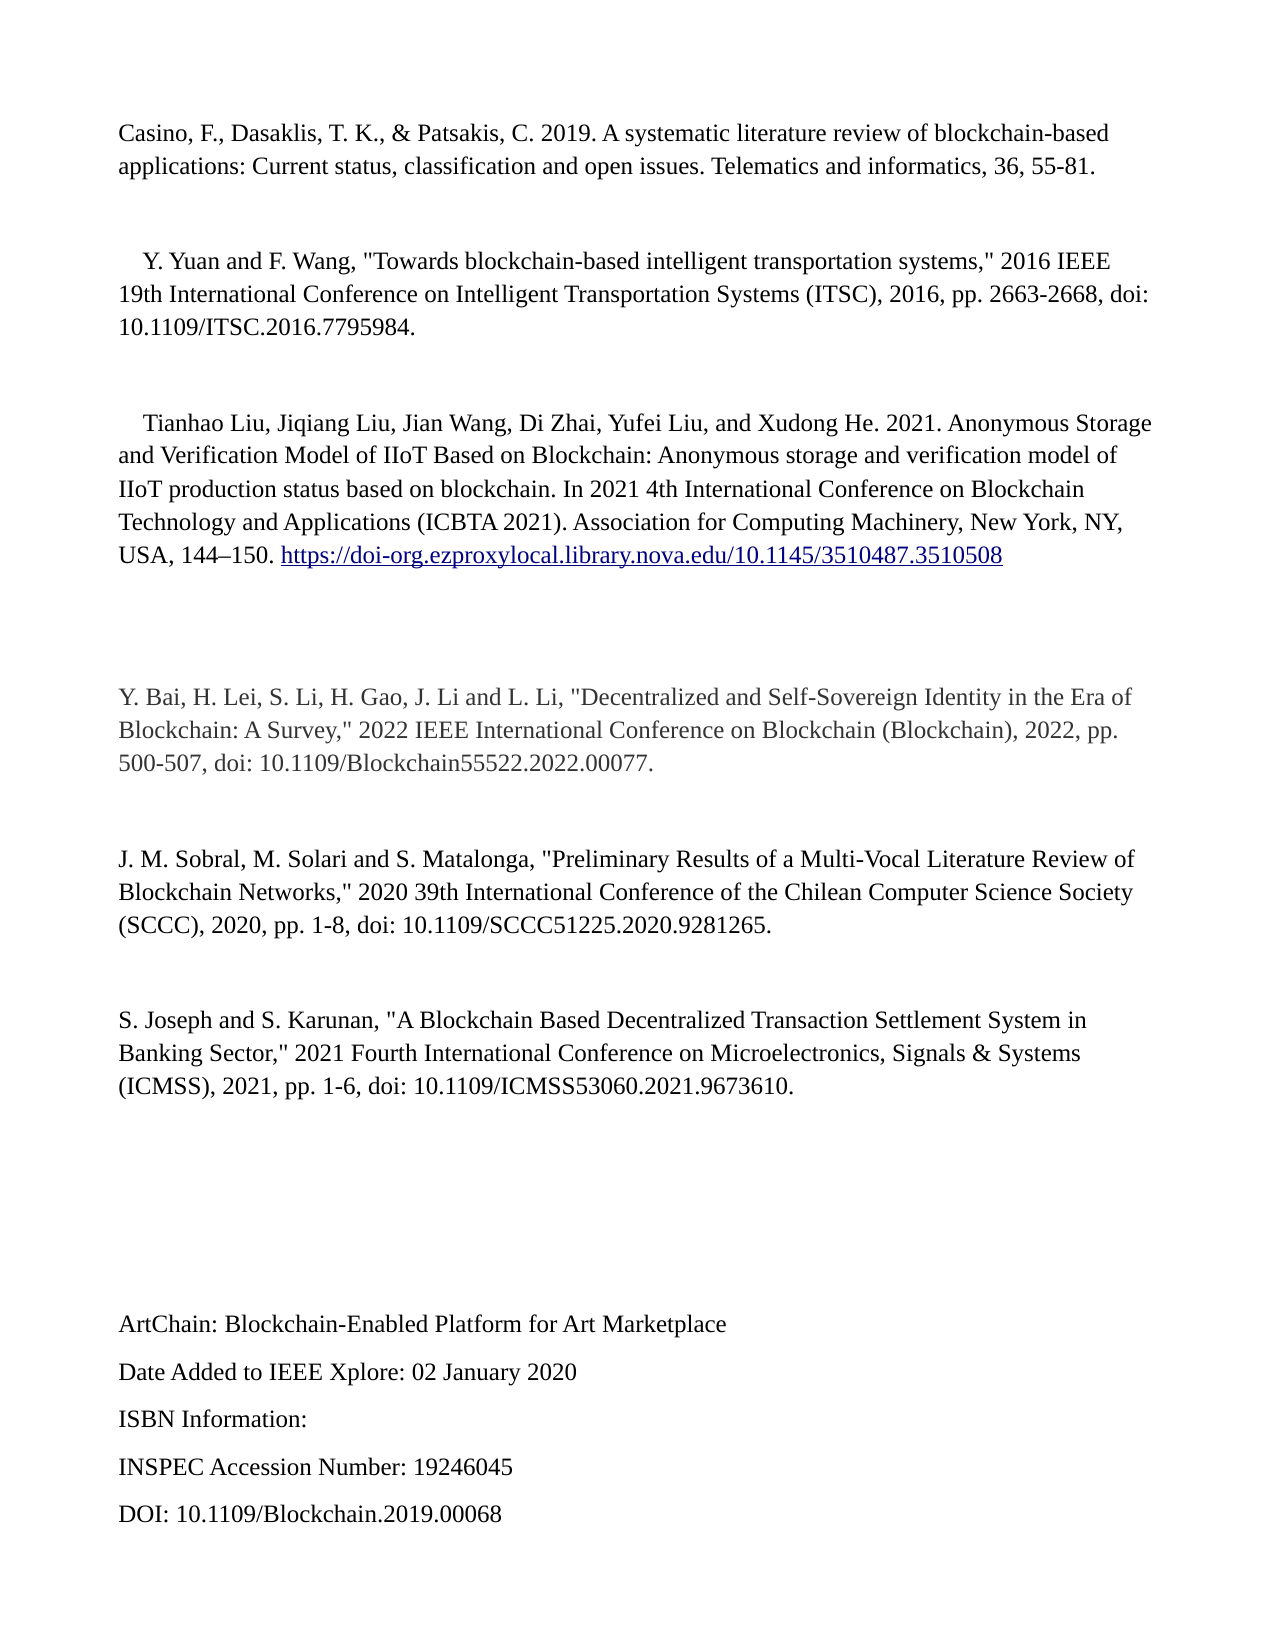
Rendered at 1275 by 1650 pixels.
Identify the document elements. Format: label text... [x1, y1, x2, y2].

text INSPEC Accession Number: 19246045 [118, 1452, 1157, 1481]
text ArtChain: Blockchain-Enabled Platform for Art Marketplace [118, 1309, 1157, 1338]
text Tianhao Liu, Jiqiang Liu, Jian Wang, Di Zhai, Yufei Liu, and Xudong He. 2021. Anonymous Storage and Verification Model of IIoT Based on Blockchain: Anonymous storage and verification model of IIoT production status based on blockchain. In 2021 4th International Conference on Blockchain Technology and Applications (ICBTA 2021). Association for Computing Machinery, New York, NY, USA, 144–150. https://doi-org.ezproxylocal.library.nova.edu/10.1145/3510487.3510508 [118, 408, 1157, 568]
text DOI: 10.1109/Blockchain.2019.00068 [118, 1499, 1157, 1528]
text Casino, F., Dasaklis, T. K., & Patsakis, C. 2019. A systematic literature review of blockchain-based applications: Current status, classification and open issues. Telematics and informatics, 36, 55-81. [118, 118, 1157, 180]
text Date Added to IEEE Xplore: 02 January 2020 [118, 1357, 1157, 1385]
text ISBN Information: [118, 1404, 1157, 1433]
text Y. Bai, H. Lei, S. Li, H. Gao, J. Li and L. Li, "Decentralized and Self-Sovereign Identity in the Era of Blockchain: A Survey," 2022 IEEE International Conference on Blockchain (Blockchain), 2022, pp. 500-507, doi: 10.1109/Blockchain55522.2022.00077. [118, 682, 1157, 777]
text Y. Yuan and F. Wang, "Towards blockchain-based intelligent transportation systems," 2016 IEEE 19th International Conference on Intelligent Transportation Systems (ITSC), 2016, pp. 2663-2668, doi: 10.1109/ITSC.2016.7795984. [118, 246, 1157, 341]
text J. M. Sobral, M. Solari and S. Matalonga, "Preliminary Results of a Multi-Vocal Literature Review of Blockchain Networks," 2020 39th International Conference of the Chilean Computer Science Society (SCCC), 2020, pp. 1-8, doi: 10.1109/SCCC51225.2020.9281265. [118, 844, 1157, 938]
text S. Joseph and S. Karunan, "A Blockchain Based Decentralized Transaction Settlement System in Banking Sector," 2021 Fourth International Conference on Microelectronics, Signals & Systems (ICMSS), 2021, pp. 1-6, doi: 10.1109/ICMSS53060.2021.9673610. [118, 1005, 1157, 1100]
